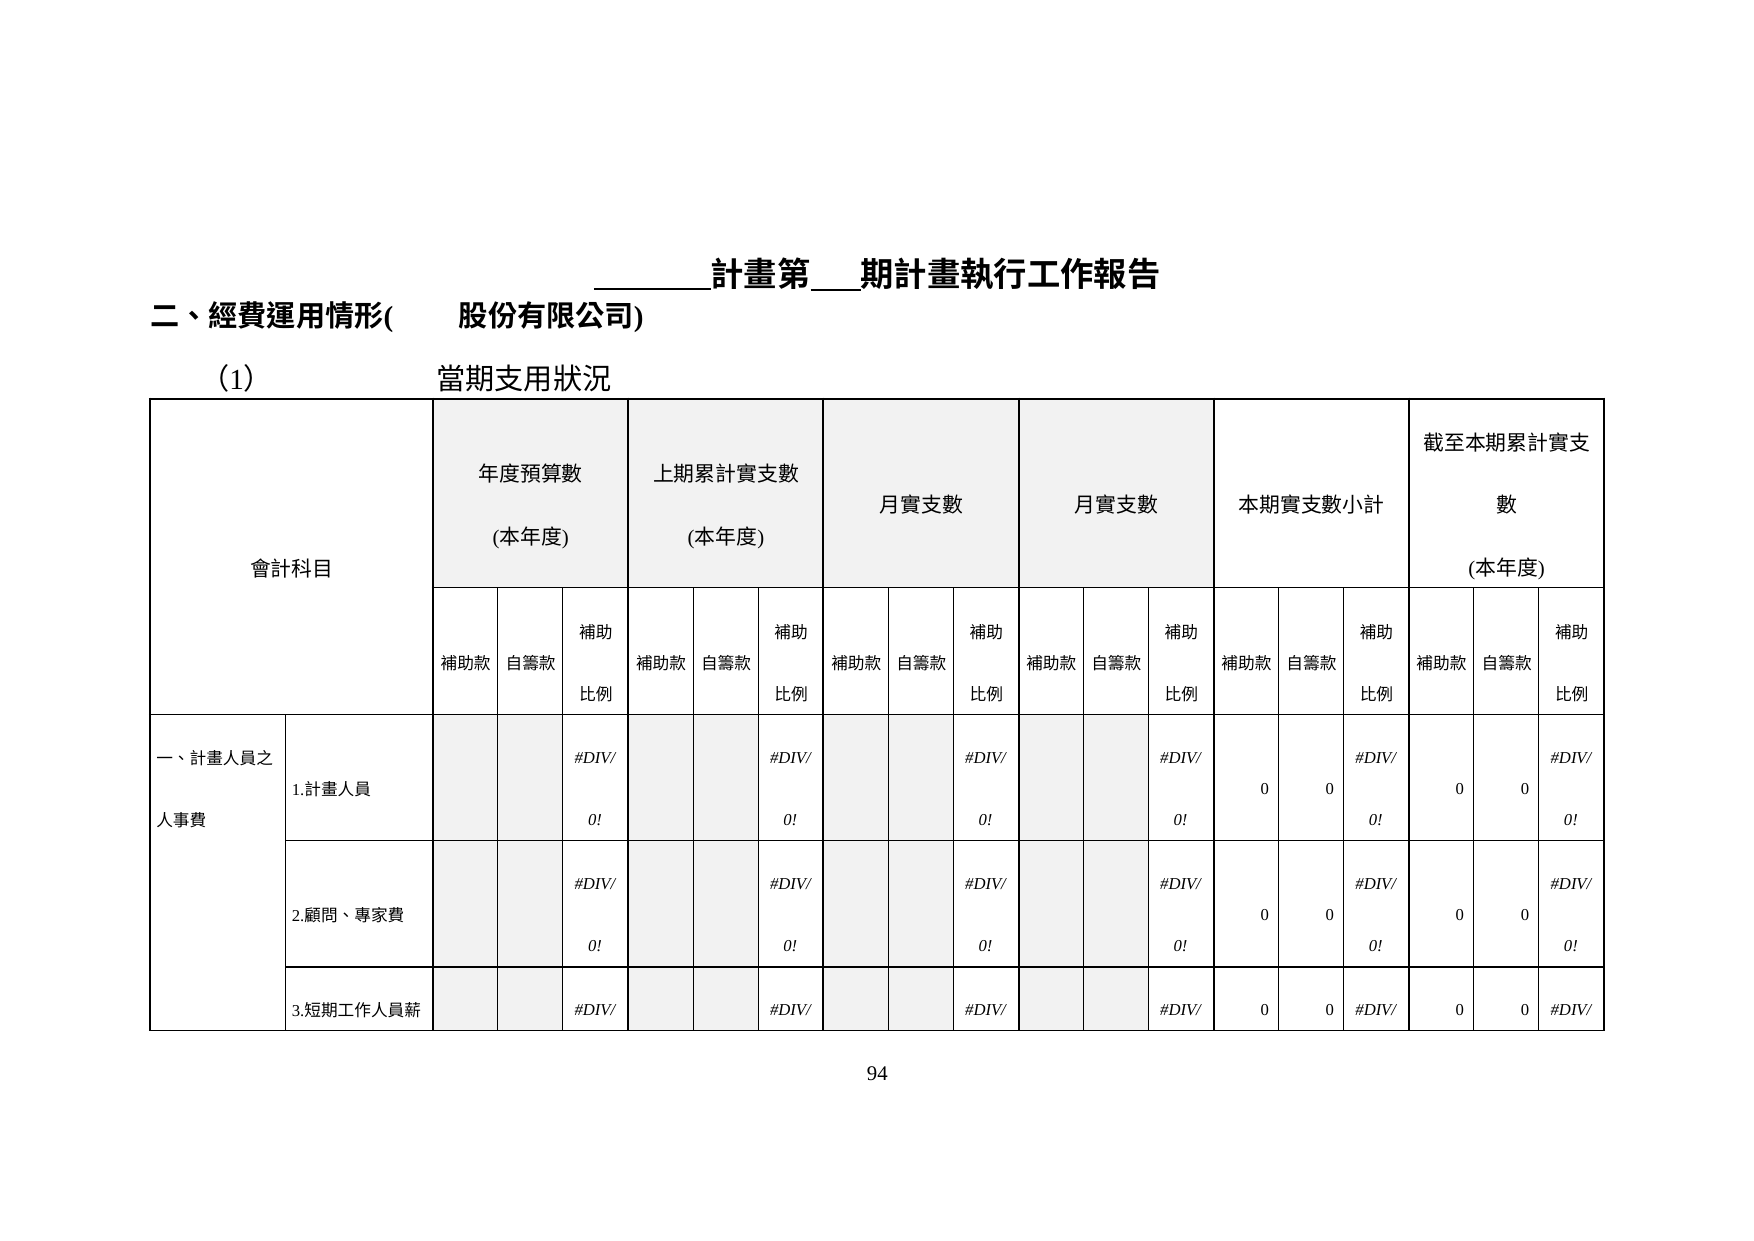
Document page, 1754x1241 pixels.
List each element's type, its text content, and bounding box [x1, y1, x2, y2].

table_cell 補助 比例 [1344, 588, 1408, 714]
table_cell [694, 715, 758, 840]
table_cell 0 [1410, 841, 1473, 966]
table_cell 0 [1474, 715, 1538, 840]
table_cell [1084, 841, 1148, 966]
table_header 上期累計實支數 (本年度) [629, 400, 822, 587]
table_cell 0 [1474, 841, 1538, 966]
table_cell 自籌款 [889, 588, 953, 714]
table_cell 0 [1279, 715, 1343, 840]
table_header 截至本期累計實支數 (本年度) [1410, 400, 1603, 587]
table_cell 自籌款 [1084, 588, 1148, 714]
table_cell #DIV/ [954, 968, 1018, 1030]
table_cell 補助款 [1215, 588, 1278, 714]
table_cell [824, 841, 888, 966]
table_cell [824, 715, 888, 840]
table_cell 0 [1474, 968, 1538, 1030]
table_cell [498, 968, 562, 1030]
table_cell 0 [1410, 715, 1473, 840]
table_cell 0 [1279, 841, 1343, 966]
table_cell [694, 968, 758, 1030]
table_cell 0 [1215, 715, 1278, 840]
table_cell [434, 968, 497, 1030]
table_cell 自籌款 [1474, 588, 1538, 714]
table_cell [889, 715, 953, 840]
table_cell #DIV/0! [1344, 841, 1408, 966]
table_header 本期實支數小計 [1215, 400, 1408, 587]
table_cell 補助款 [434, 588, 497, 714]
table_cell 補助 比例 [759, 588, 822, 714]
table_header 會計科目 [151, 400, 432, 714]
table_cell [889, 841, 953, 966]
table_cell [1020, 715, 1083, 840]
table_cell 補助 比例 [1149, 588, 1213, 714]
table_cell #DIV/0! [1539, 841, 1603, 966]
list 當期支用狀況 [200, 335, 1604, 398]
table_cell #DIV/ [563, 968, 627, 1030]
table_cell [1084, 968, 1148, 1030]
table_cell [498, 715, 562, 840]
text 二、經費運用情形( 股份有限公司) [150, 293, 1604, 335]
table_cell #DIV/0! [563, 841, 627, 966]
table_cell #DIV/0! [954, 841, 1018, 966]
table_cell [629, 841, 693, 966]
table_cell 0 [1410, 968, 1473, 1030]
table_header 月實支數 [1020, 400, 1213, 587]
table_cell #DIV/0! [1344, 715, 1408, 840]
table_cell 補助款 [824, 588, 888, 714]
table_cell [694, 841, 758, 966]
table_cell [434, 841, 497, 966]
text 計畫第 期計畫執行工作報告 [150, 230, 1604, 293]
table_cell 自籌款 [498, 588, 562, 714]
table_cell 3.短期工作人員薪 [286, 968, 432, 1030]
table_cell #DIV/0! [1149, 715, 1213, 840]
table_cell 1.計畫人員 [286, 715, 432, 840]
table_cell [1020, 841, 1083, 966]
table_cell 補助款 [1020, 588, 1083, 714]
table_cell #DIV/0! [1539, 715, 1603, 840]
table_cell #DIV/0! [954, 715, 1018, 840]
table_cell #DIV/ [759, 968, 822, 1030]
table_cell 補助款 [1410, 588, 1473, 714]
table_cell 自籌款 [1279, 588, 1343, 714]
table_cell [1020, 968, 1083, 1030]
table_cell 補助 比例 [954, 588, 1018, 714]
table_cell #DIV/0! [563, 715, 627, 840]
table_cell [1084, 715, 1148, 840]
table_cell 補助款 [629, 588, 693, 714]
table_cell #DIV/ [1344, 968, 1408, 1030]
table_cell 補助 比例 [1539, 588, 1603, 714]
table_cell #DIV/0! [759, 841, 822, 966]
table_cell #DIV/ [1539, 968, 1603, 1030]
table_cell [434, 715, 497, 840]
table_cell #DIV/0! [1149, 841, 1213, 966]
table_cell [629, 715, 693, 840]
table_cell [889, 968, 953, 1030]
table_cell 0 [1215, 968, 1278, 1030]
table_cell [629, 968, 693, 1030]
table_header 月實支數 [824, 400, 1018, 587]
table_cell 補助 比例 [563, 588, 627, 714]
table_cell 自籌款 [694, 588, 758, 714]
table_cell #DIV/0! [759, 715, 822, 840]
table_cell 一、計畫人員之人事費 [151, 715, 285, 1030]
table_cell 0 [1279, 968, 1343, 1030]
table_cell 2.顧問、專家費 [286, 841, 432, 966]
table_header 年度預算數 (本年度) [434, 400, 627, 587]
table_cell [824, 968, 888, 1030]
table_cell [498, 841, 562, 966]
table_cell 0 [1215, 841, 1278, 966]
table_cell #DIV/ [1149, 968, 1213, 1030]
